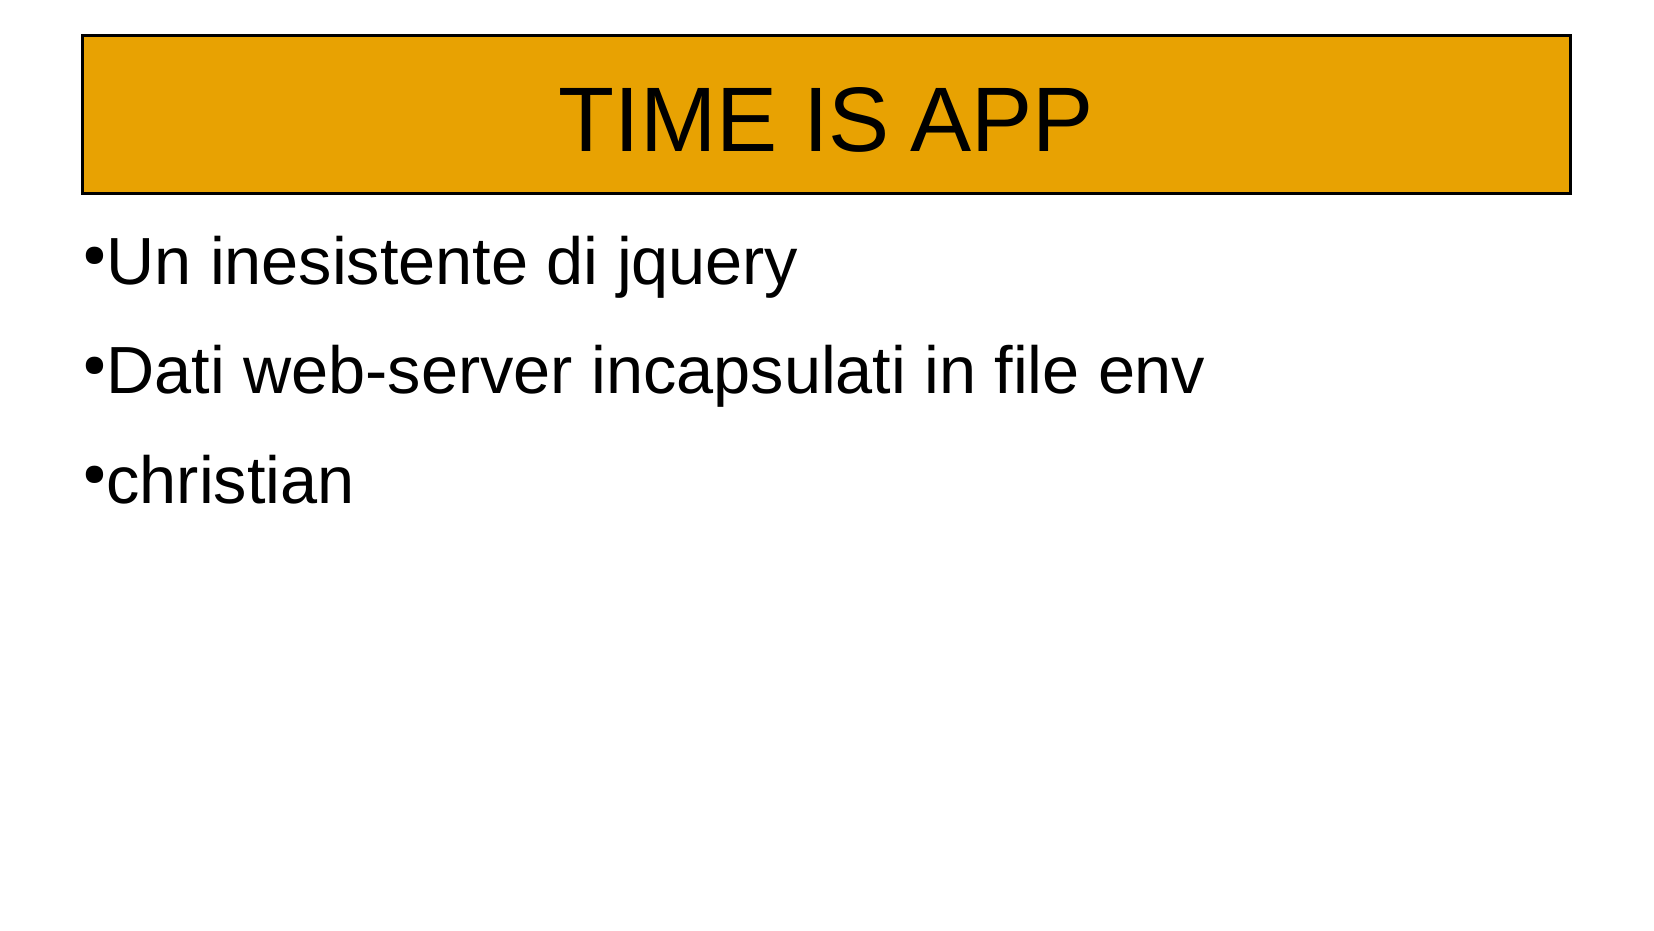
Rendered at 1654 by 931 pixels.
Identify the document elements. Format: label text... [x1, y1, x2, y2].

list Un inesistente di jquery Dati web-server incapsulati in file env christian [82, 217, 1571, 758]
title TIME IS APP [82, 35, 1571, 194]
